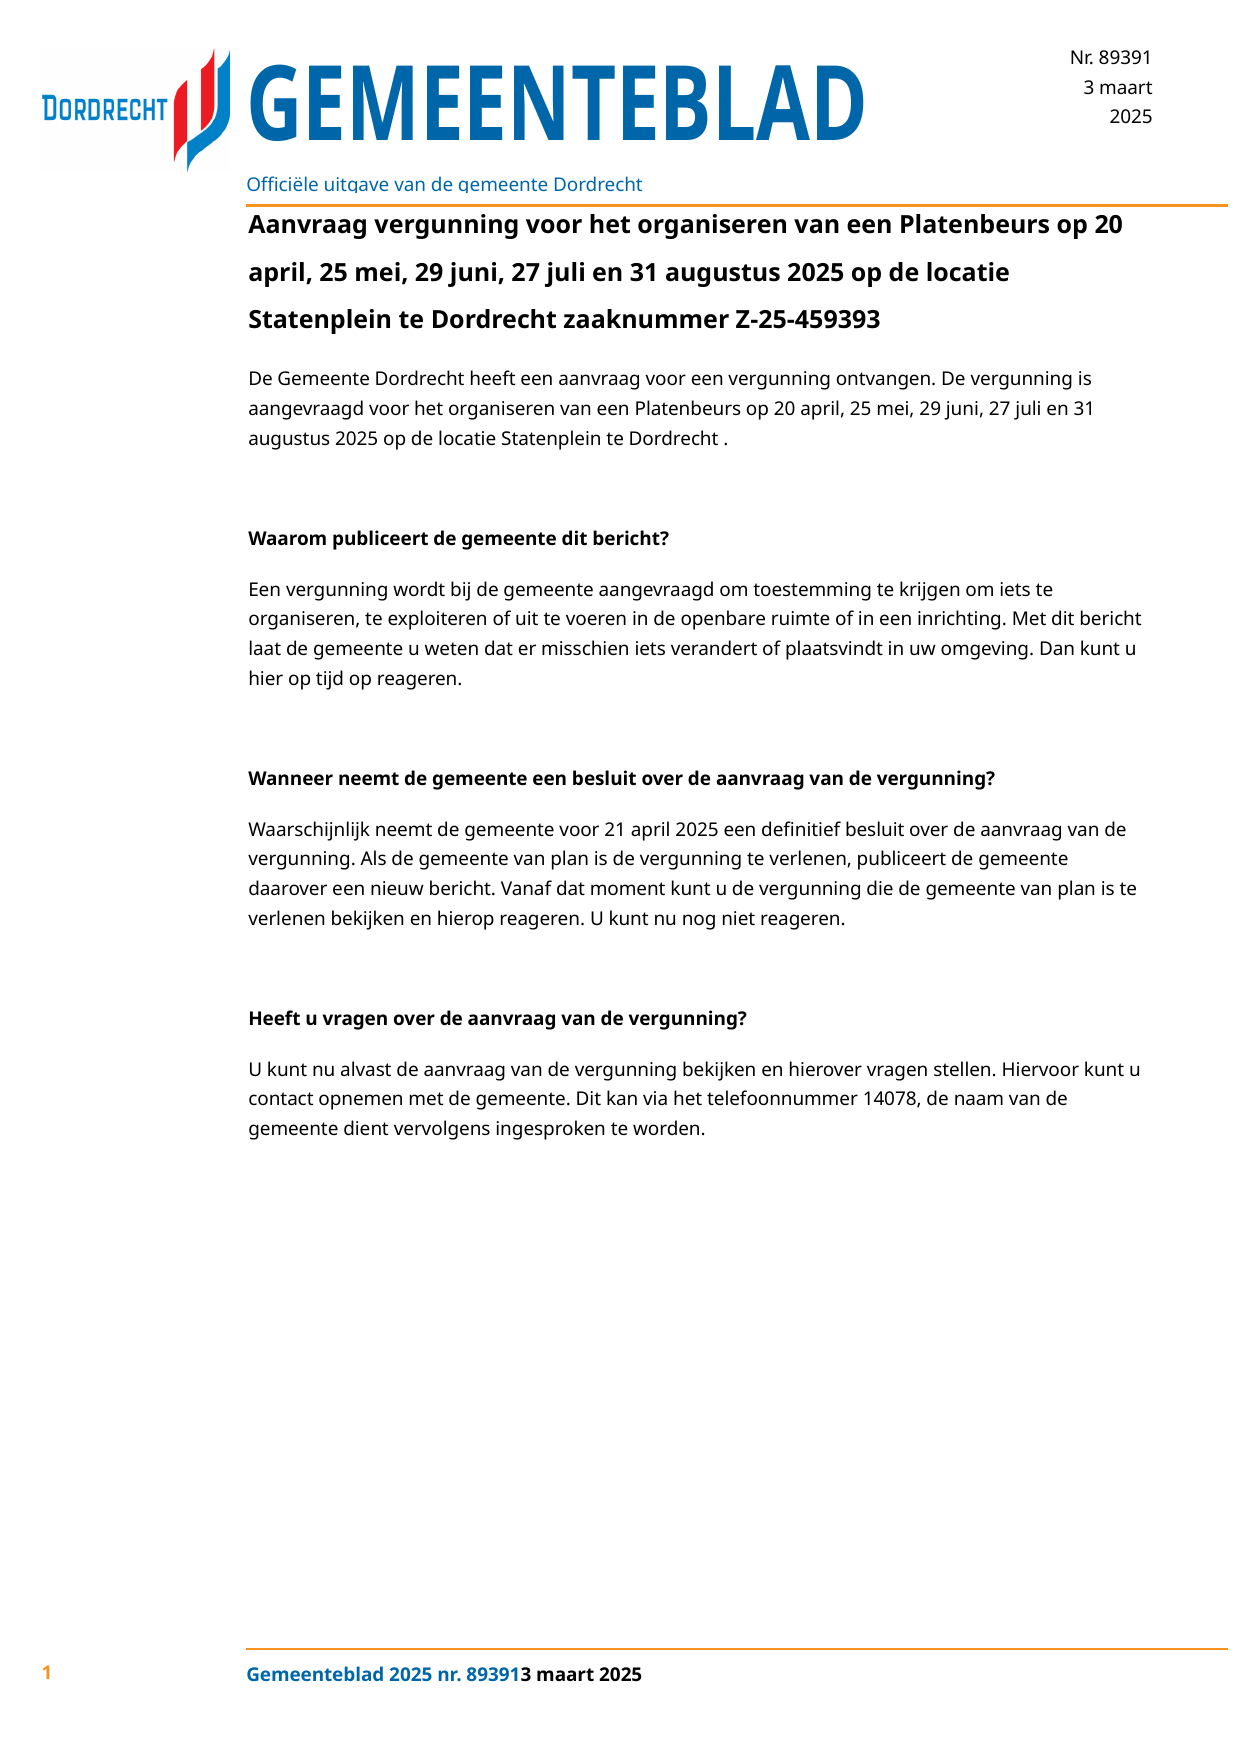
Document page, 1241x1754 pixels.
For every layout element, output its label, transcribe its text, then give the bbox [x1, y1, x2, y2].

text Aanvraag vergunning voor het organiseren van een Platenbeurs op 20 april, 25 mei, 29 juni, 27 juli en 31 augustus 2025 op de locatie Statenplein te Dordrecht zaaknummer Z-25-459393 [248, 207, 1152, 336]
text Heeft u vragen over de aanvraag van de vergunning? [248, 1006, 1152, 1031]
text Waarschijnlijk neemt de gemeente voor 21 april 2025 een definitief besluit over de aanvraag van de vergunning. Als de gemeente van plan is de vergunning te verlenen, publiceert de gemeente daarover een nieuw bericht. Vanaf dat moment kunt u de vergunning die de gemeente van plan is te verlenen bekijken en hierop reageren. U kunt nu nog niet reageren. [248, 816, 1152, 930]
text De Gemeente Dordrecht heeft een aanvraag voor een vergunning ontvangen. De vergunning is aangevraagd voor het organiseren van een Platenbeurs op 20 april, 25 mei, 29 juni, 27 juli en 31 augustus 2025 op de locatie Statenplein te Dordrecht . [248, 366, 1152, 450]
picture [41, 47, 231, 172]
text Wanneer neemt de gemeente een besluit over de aanvraag van de vergunning? [248, 766, 1152, 791]
text Een vergunning wordt bij de gemeente aangevraagd om toestemming te krijgen om iets te organiseren, te exploiteren of uit te voeren in de openbare ruimte of in een inrichting. Met dit bericht laat de gemeente u weten dat er misschien iets verandert of plaatsvindt in uw omgeving. Dan kunt u hier op tijd op reageren. [248, 576, 1152, 690]
text U kunt nu alvast de aanvraag van de vergunning bekijken en hierover vragen stellen. Hiervoor kunt u contact opnemen met de gemeente. Dit kan via het telefoonnummer 14078, de naam van de gemeente dient vervolgens ingesproken te worden. [248, 1056, 1152, 1141]
text Waarom publiceert de gemeente dit bericht? [248, 526, 1152, 551]
